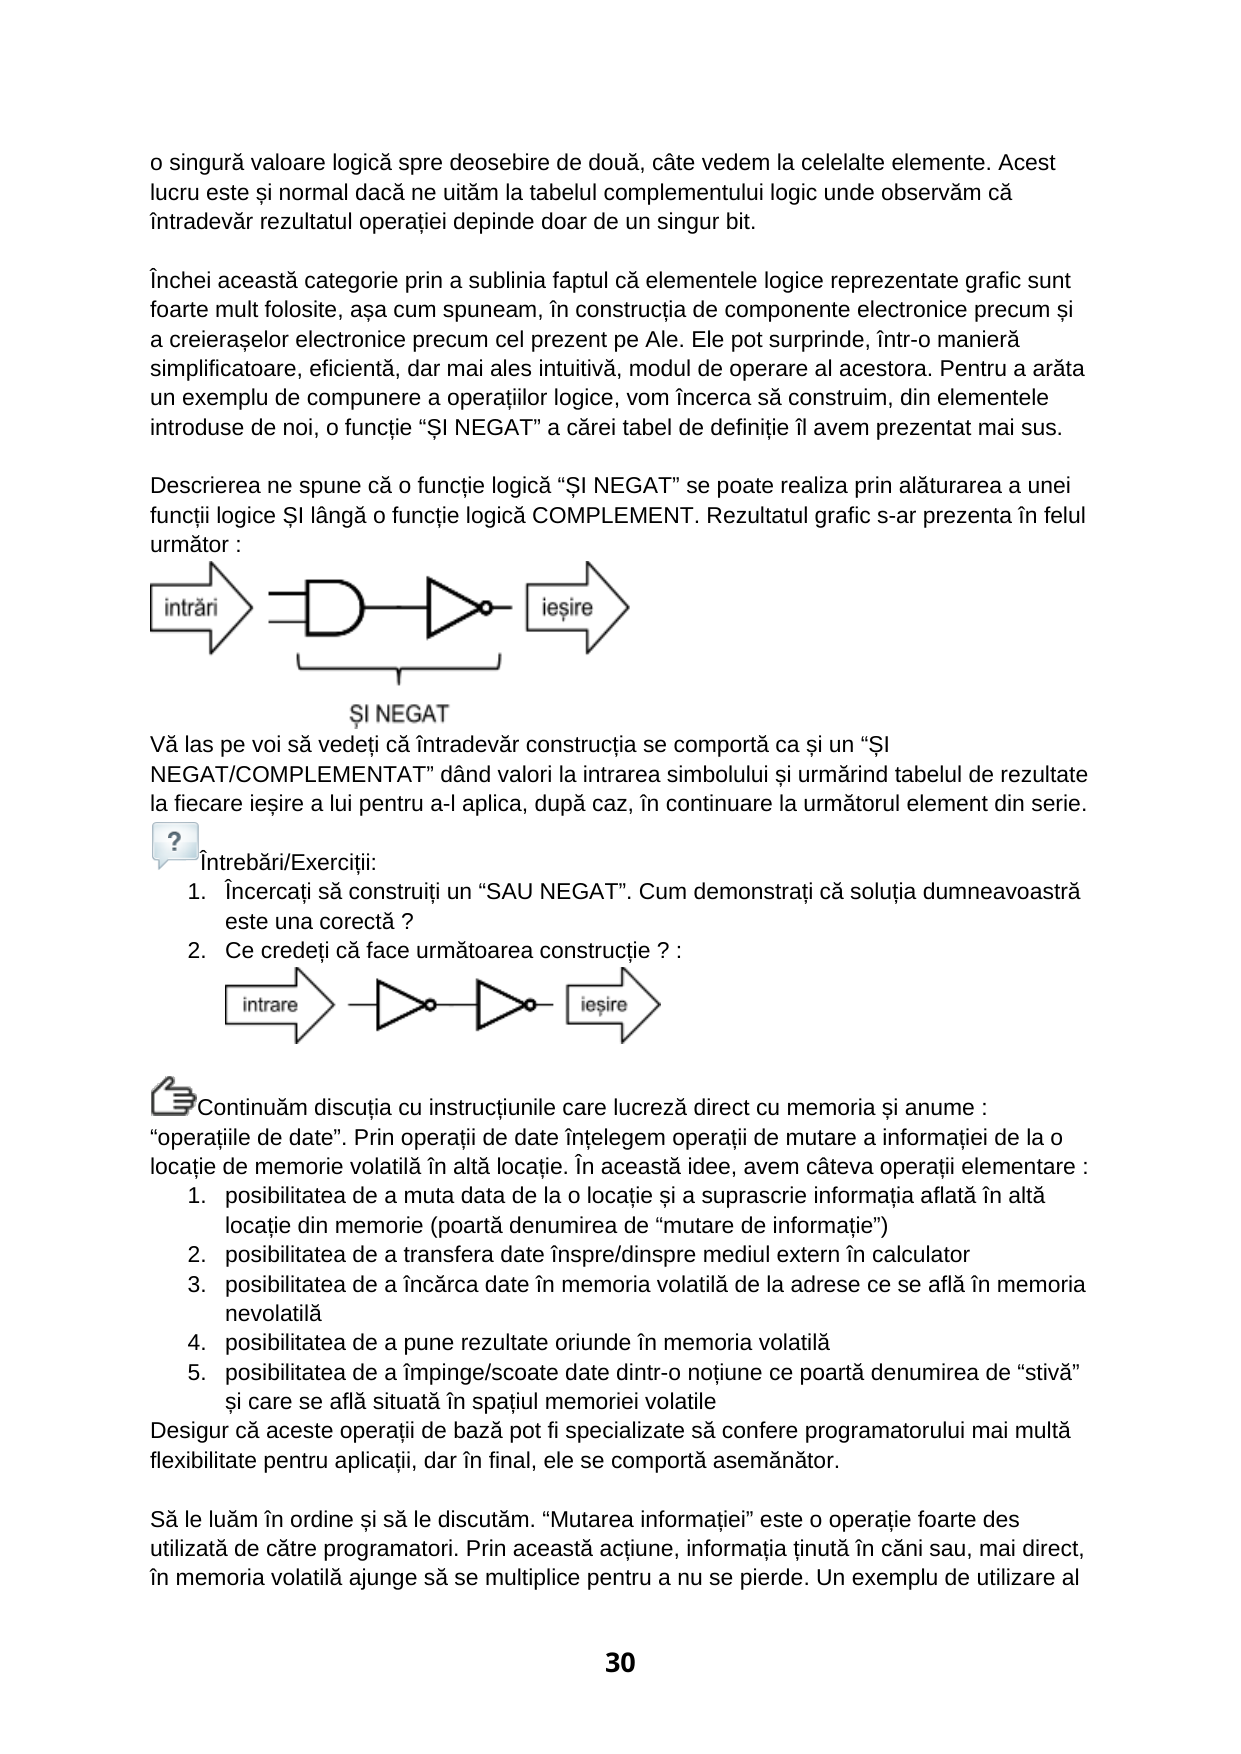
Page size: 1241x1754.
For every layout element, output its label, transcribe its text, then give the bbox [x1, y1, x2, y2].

text Continuăm discuția cu instrucțiunile care lucreză direct cu memoria și anume : “operațiile de date”. Prin operații de date înțelegem operații de mutare a informației de la o locație de memorie volatilă în altă locație. În această idee, avem câteva operații elementare : [150, 1077, 1090, 1179]
text Întrebări/Exerciții: [150, 820, 1090, 875]
picture [150, 820, 200, 871]
text Vă las pe voi să vedeți că întradevăr construcția se comportă ca și un “ȘI NEGAT/COMPLEMENTAT” dând valori la intrarea simbolului și urmărind tabelul de rezultate la fiecare ieșire a lui pentru a-l aplica, după caz, în continuare la următorul element din serie. [150, 732, 1090, 817]
text Închei această categorie prin a sublinia faptul că elementele logice reprezentate grafic sunt foarte mult folosite, așa cum spuneam, în construcția de componente electronice precum și a creierașelor electronice precum cel prezent pe Ale. Ele pot surprinde, într-o manieră simplificatoare, eficientă, dar mai ales intuitivă, modul de operare al acestora. Pentru a arăta un exemplu de compunere a operațiilor logice, vom încerca să construim, din elementele introduse de noi, o funcție “ȘI NEGAT” a cărei tabel de definiție îl avem prezentat mai sus. [150, 267, 1090, 440]
picture [150, 561, 630, 729]
list Ce credeți că face următoarea construcție ? : [187, 938, 1090, 967]
picture [150, 1076, 197, 1116]
list posibilitatea de a muta data de la o locație și a suprascrie informația aflată în altă locație din memorie (poartă denumirea de “mutare de informație”) [187, 1183, 1090, 1238]
picture [225, 967, 661, 1044]
list posibilitatea de a împinge/scoate date dintr-o noțiune ce poartă denumirea de “stivă” și care se află situată în spațiul memoriei volatile [187, 1359, 1090, 1414]
list Încercați să construiți un “SAU NEGAT”. Cum demonstrați că soluția dumneavoastră este una corectă ? [187, 879, 1090, 934]
list posibilitatea de a pune rezultate oriunde în memoria volatilă [187, 1330, 1090, 1356]
list posibilitatea de a transfera date înspre/dinspre mediul extern în calculator [187, 1242, 1090, 1268]
text Descrierea ne spune că o funcție logică “ȘI NEGAT” se poate realiza prin alăturarea a unei funcții logice ȘI lângă o funcție logică COMPLEMENT. Rezultatul grafic s-ar prezenta în felul următor : [150, 473, 1090, 557]
text o singură valoare logică spre deosebire de două, câte vedem la celelalte elemente. Acest lucru este și normal dacă ne uităm la tabelul complementului logic unde observăm că întradevăr rezultatul operației depinde doar de un singur bit. [150, 150, 1090, 234]
text Desigur că aceste operații de bază pot fi specializate să confere programatorului mai multă flexibilitate pentru aplicații, dar în final, ele se comportă asemănător. [150, 1418, 1090, 1473]
list posibilitatea de a încărca date în memoria volatilă de la adrese ce se află în memoria nevolatilă [187, 1271, 1090, 1326]
text Să le luăm în ordine și să le discutăm. “Mutarea informației” este o operație foarte des utilizată de către programatori. Prin această acțiune, informația ținută în căni sau, mai direct, în memoria volatilă ajunge să se multiplice pentru a nu se pierde. Un exemplu de utilizare al [150, 1506, 1090, 1591]
